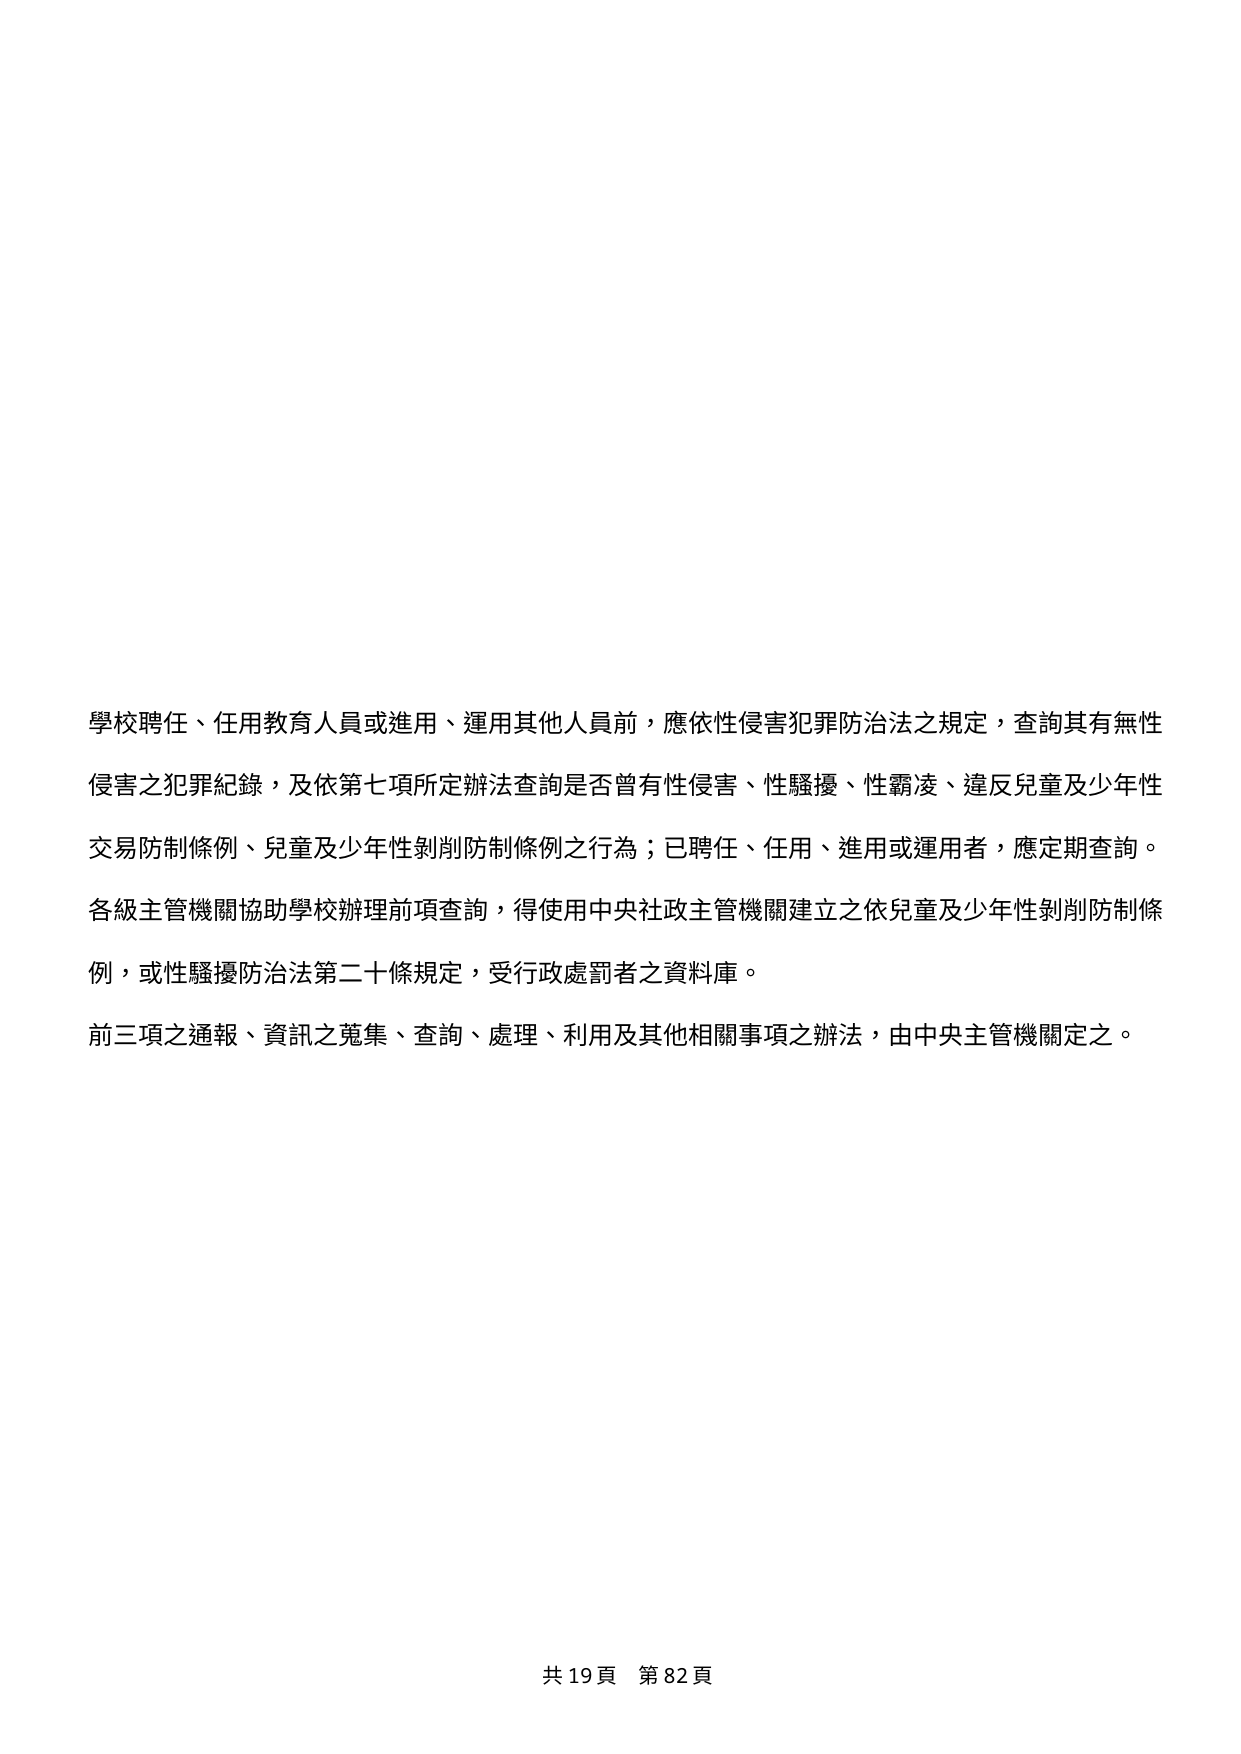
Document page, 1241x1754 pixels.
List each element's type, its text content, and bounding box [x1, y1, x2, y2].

text 學校聘任、任用教育人員或進用、運用其他人員前，應依性侵害犯罪防治法之規定，查詢其有無性侵害之犯罪紀錄，及依第七項所定辦法查詢是否曾有性侵害、性騷擾、性霸凌、違反兒童及少年性交易防制條例、兒童及少年性剝削防制條例之行為；已聘任、任用、進用或運用者，應定期查詢。 [89, 680, 1167, 867]
text 各級主管機關協助學校辦理前項查詢，得使用中央社政主管機關建立之依兒童及少年性剝削防制條例，或性騷擾防治法第二十條規定，受行政處罰者之資料庫。 [89, 867, 1167, 992]
text 前三項之通報、資訊之蒐集、查詢、處理、利用及其他相關事項之辦法，由中央主管機關定之。 [89, 992, 1167, 1055]
